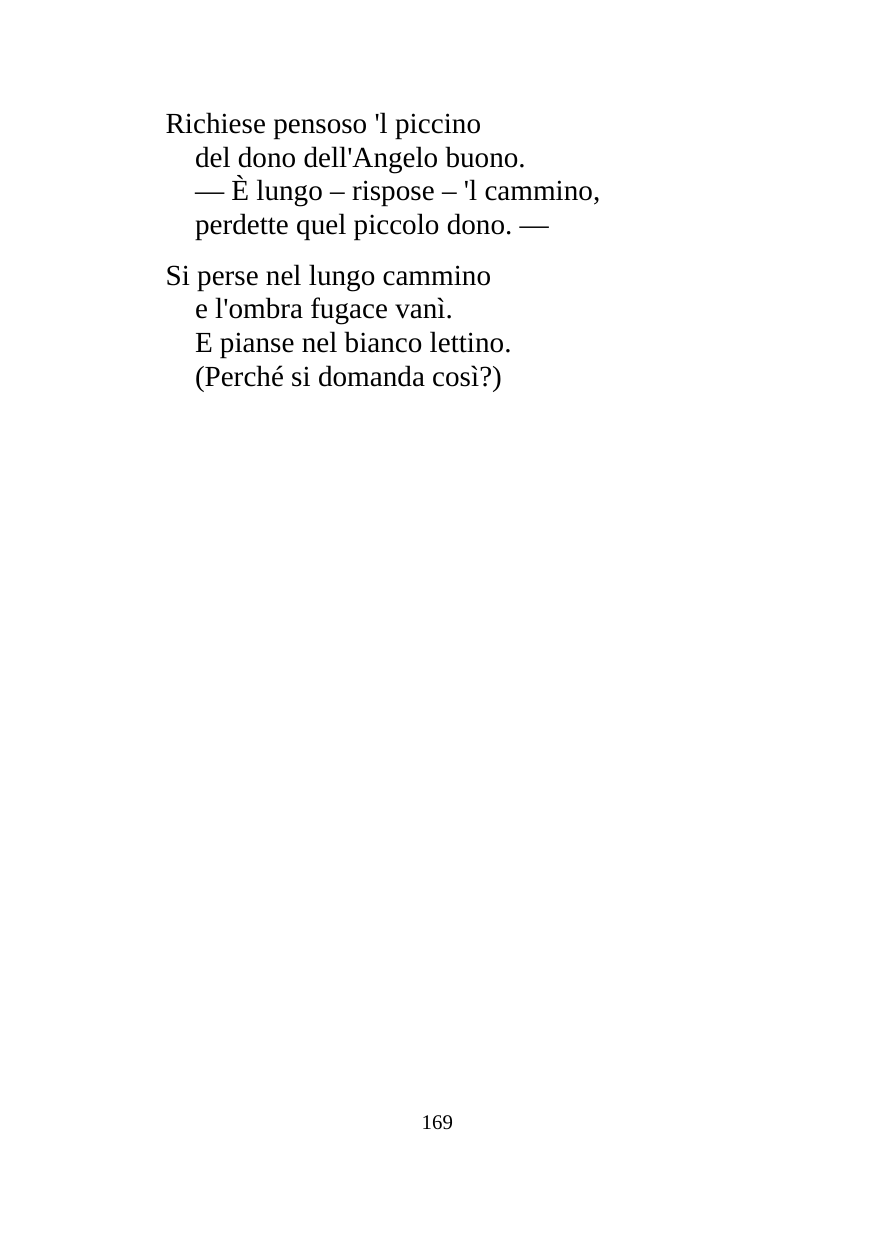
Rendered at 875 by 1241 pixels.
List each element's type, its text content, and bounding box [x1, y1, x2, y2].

text Si perse nel lungo cammino e l'ombra fugace vanì. E pianse nel bianco lettino. (Perché si domanda così?) [165, 258, 768, 392]
text Richiese pensoso 'l piccino del dono dell'Angelo buono. — È lungo – rispose – 'l cammino, perdette quel piccolo dono. — [165, 106, 768, 240]
